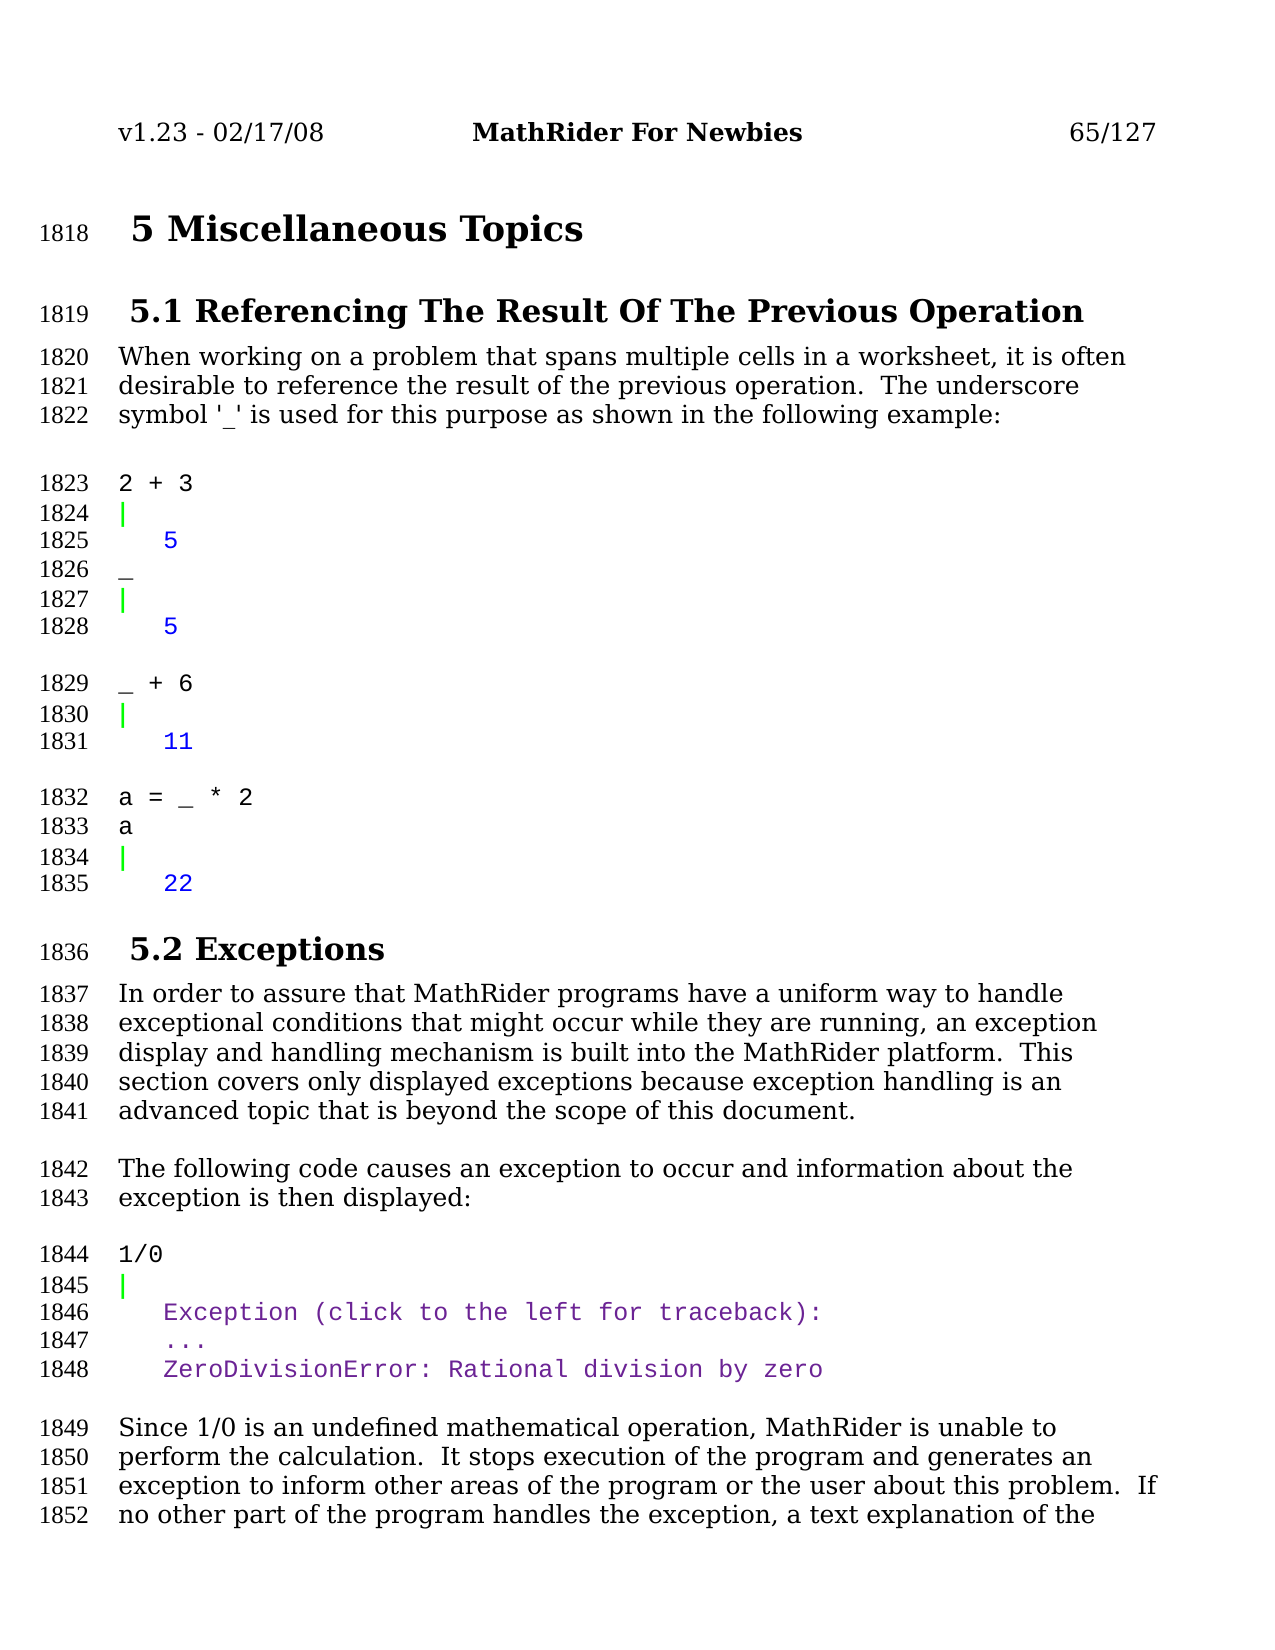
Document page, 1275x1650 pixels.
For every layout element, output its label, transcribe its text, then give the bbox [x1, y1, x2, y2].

text 22 [163, 871, 1157, 899]
text When working on a problem that spans multiple cells in a worksheet, it is often desirable to reference the result of the previous operation. The underscore symbol '_' is used for this purpose as shown in the following example: [118, 342, 1157, 429]
text | [118, 1270, 1157, 1300]
text 5 [163, 528, 1157, 556]
text _ [118, 556, 1157, 584]
subtitle Miscellaneous Topics [118, 208, 1157, 249]
text In order to assure that MathRider programs have a uniform way to handle exceptional conditions that might occur while they are running, an exception display and handling mechanism is built into the MathRider platform. This section covers only displayed exceptions because exception handling is an advanced topic that is beyond the scope of this document. [118, 979, 1157, 1125]
text | [118, 584, 1157, 614]
text 11 [163, 728, 1157, 757]
text The following code causes an exception to occur and information about the exception is then displayed: [118, 1154, 1157, 1213]
text | [118, 498, 1157, 528]
text | [118, 842, 1157, 871]
text ... [163, 1328, 1157, 1356]
text Exception (click to the left for traceback): [163, 1300, 1157, 1328]
subtitle Exceptions [118, 931, 1157, 967]
text | [118, 699, 1157, 728]
text a = _ * 2 [118, 785, 1157, 813]
text 2 + 3 [118, 470, 1157, 498]
text 5 [163, 614, 1157, 642]
text a [118, 813, 1157, 842]
subtitle Referencing The Result Of The Previous Operation [118, 293, 1157, 330]
text Since 1/0 is an undefined mathematical operation, MathRider is unable to perform the calculation. It stops execution of the program and generates an exception to inform other areas of the program or the user about this problem. If no other part of the program handles the exception, a text explanation of the [118, 1413, 1157, 1530]
text ZeroDivisionError: Rational division by zero [163, 1356, 1157, 1385]
text _ + 6 [118, 671, 1157, 699]
text 1/0 [118, 1242, 1157, 1270]
